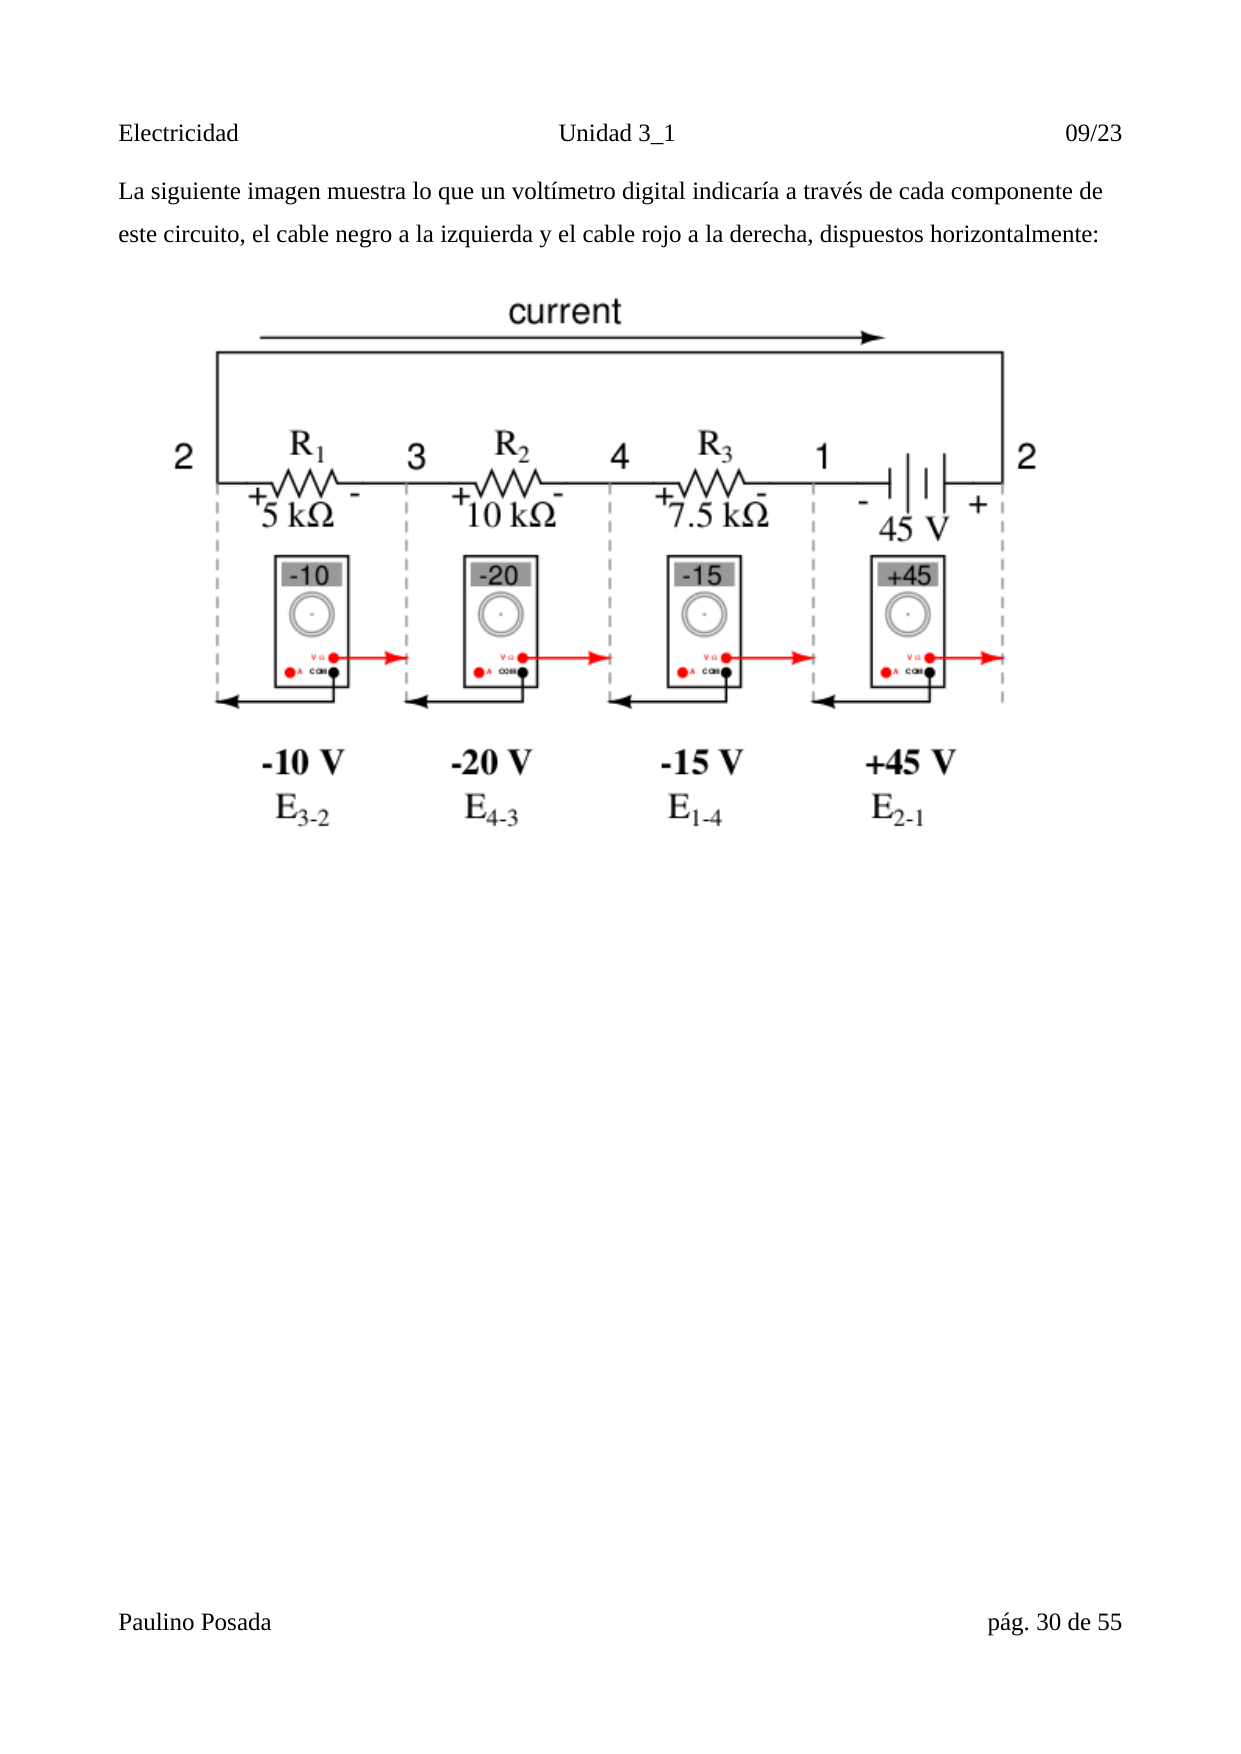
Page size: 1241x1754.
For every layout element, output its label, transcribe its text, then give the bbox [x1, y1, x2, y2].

text La siguiente imagen muestra lo que un voltímetro digital indicaría a través de cada componente de este circuito, el cable negro a la izquierda y el cable rojo a la derecha, dispuestos horizontalmente: [118, 176, 1122, 248]
picture [127, 289, 1114, 834]
